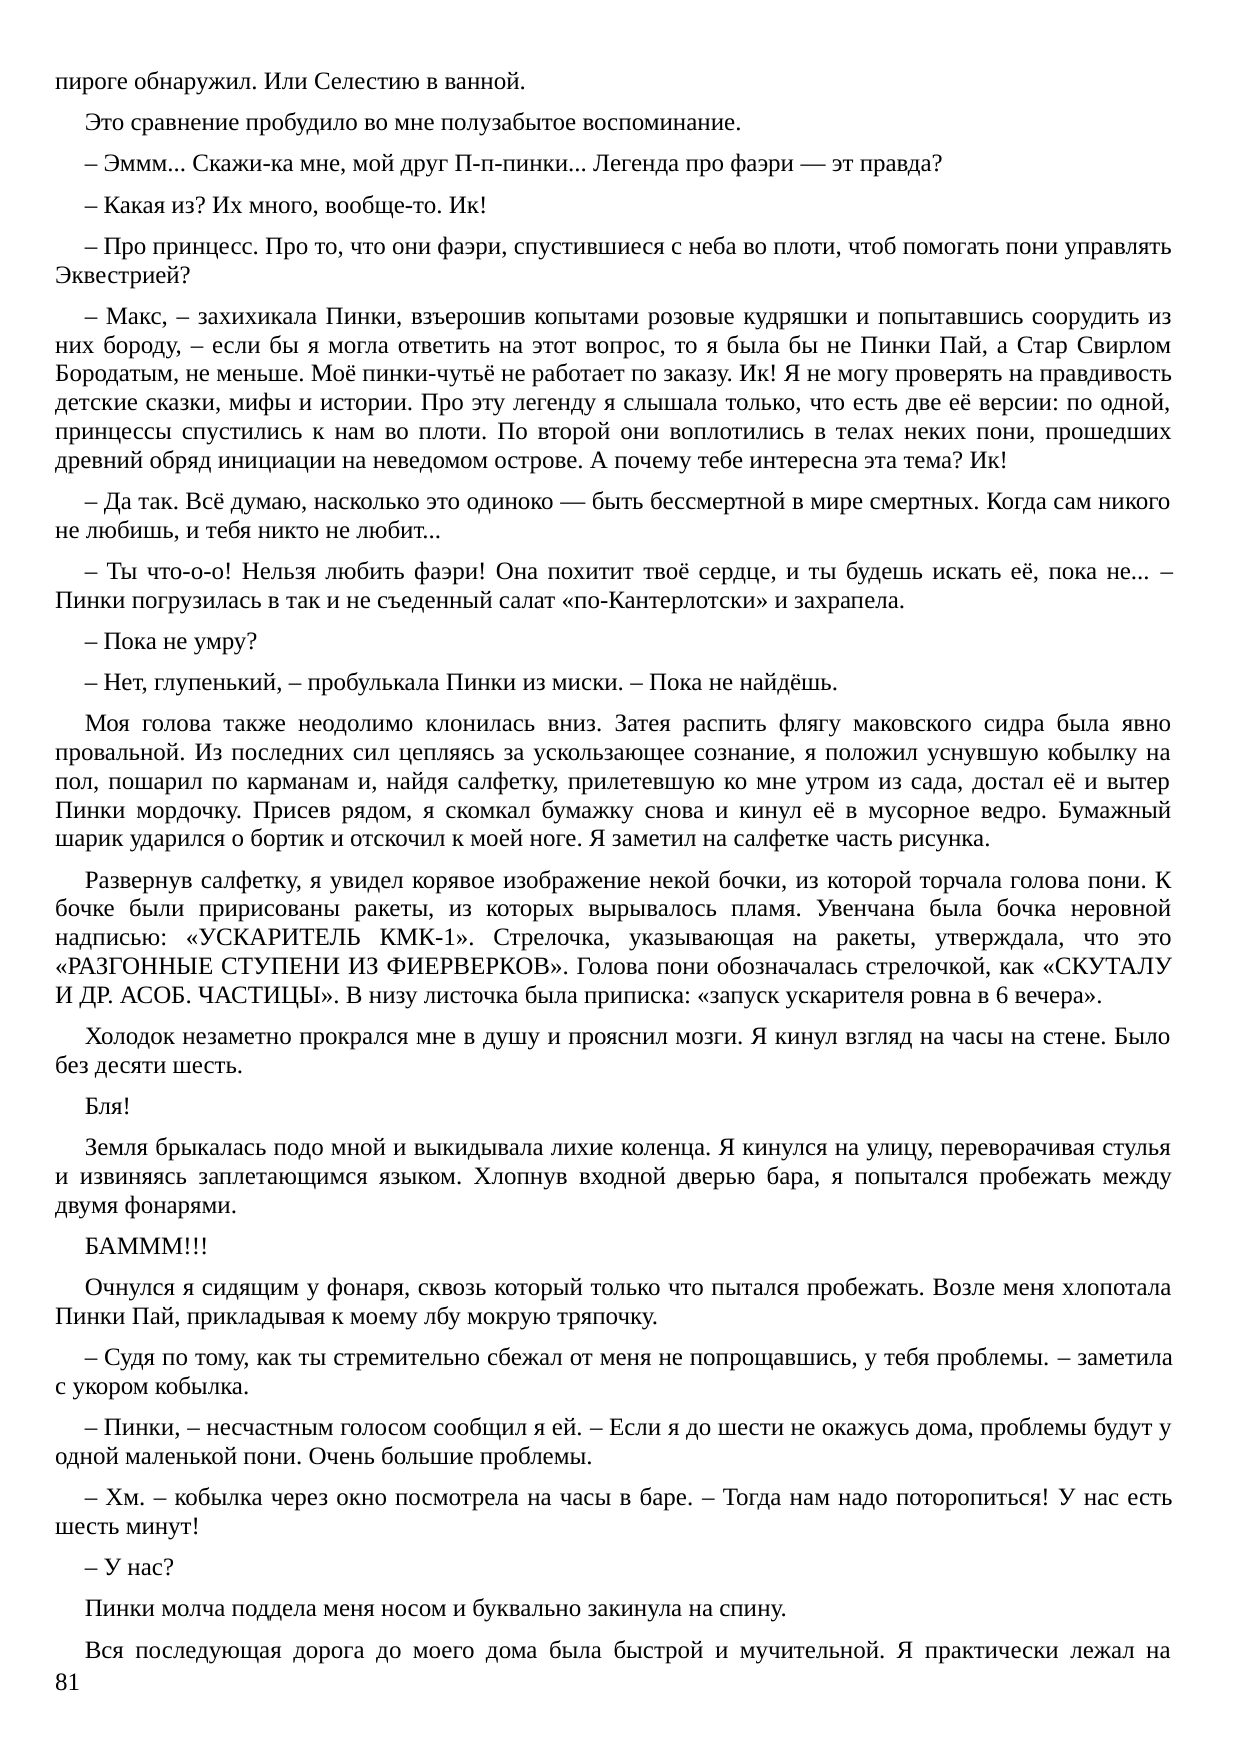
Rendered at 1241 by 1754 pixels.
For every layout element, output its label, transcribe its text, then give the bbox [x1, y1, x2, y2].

text Развернув салфетку, я увидел корявое изображение некой бочки, из которой торчала голова пони. К бочке были пририсованы ракеты, из которых вырывалось пламя. Увенчана была бочка неровной надписью: «УСКАРИТЕЛЬ КМК-1». Стрелочка, указывающая на ракеты, утверждала, что это «РАЗГОННЫЕ СТУПЕНИ ИЗ ФИЕРВЕРКОВ». Голова пони обозначалась стрелочкой, как «СКУТАЛУ И ДР. АСОБ. ЧАСТИЦЫ». В низу листочка была приписка: «запуск ускарителя ровна в 6 вечера». [55, 865, 1173, 1008]
text Очнулся я сидящим у фонаря, сквозь который только что пытался пробежать. Возле меня хлопотала Пинки Пай, прикладывая к моему лбу мокрую тряпочку. [55, 1272, 1173, 1330]
text – Макс, – захихикала Пинки, взъерошив копытами розовые кудряшки и попытавшись соорудить из них бороду, – если бы я могла ответить на этот вопрос, то я была бы не Пинки Пай, а Стар Свирлом Бородатым, не меньше. Моё пинки-чутьё не работает по заказу. Ик! Я не могу проверять на правдивость детские сказки, мифы и истории. Про эту легенду я слышала только, что есть две её версии: по одной, принцессы спустились к нам во плоти. По второй они воплотились в телах неких пони, прошедших древний обряд инициации на неведомом острове. А почему тебе интересна эта тема? Ик! [55, 301, 1173, 473]
text – Какая из? Их много, вообще-то. Ик! [55, 190, 1173, 218]
text – Нет, глупенький, – пробулькала Пинки из миски. – Пока не найдёшь. [55, 667, 1173, 696]
text БАМММ!!! [55, 1231, 1173, 1260]
text Моя голова также неодолимо клонилась вниз. Затея распить флягу маковского сидра была явно провальной. Из последних сил цепляясь за ускользающее сознание, я положил уснувшую кобылку на пол, пошарил по карманам и, найдя салфетку, прилетевшую ко мне утром из сада, достал её и вытер Пинки мордочку. Присев рядом, я скомкал бумажку снова и кинул её в мусорное ведро. Бумажный шарик ударился о бортик и отскочил к моей ноге. Я заметил на салфетке часть рисунка. [55, 708, 1173, 852]
text – У нас? [55, 1552, 1173, 1581]
text – Пока не умру? [55, 626, 1173, 655]
text Пинки молча поддела меня носом и буквально закинула на спину. [55, 1593, 1173, 1622]
text – Пинки, – несчастным голосом сообщил я ей. – Если я до шести не окажусь дома, проблемы будут у одной маленькой пони. Очень большие проблемы. [55, 1412, 1173, 1470]
text – Да так. Всё думаю, насколько это одиноко — быть бессмертной в мире смертных. Когда сам никого не любишь, и тебя никто не любит... [55, 486, 1173, 543]
text пироге обнаружил. Или Селестию в ванной. [55, 66, 1173, 95]
text – Судя по тому, как ты стремительно сбежал от меня не попрощавшись, у тебя проблемы. – заметила с укором кобылка. [55, 1342, 1173, 1400]
text Вся последующая дорога до моего дома была быстрой и мучительной. Я практически лежал на [55, 1635, 1173, 1663]
text Земля брыкалась подо мной и выкидывала лихие коленца. Я кинулся на улицу, переворачивая стулья и извиняясь заплетающимся языком. Хлопнув входной дверью бара, я попытался пробежать между двумя фонарями. [55, 1132, 1173, 1218]
text – Про принцесс. Про то, что они фаэри, спустившиеся с неба во плоти, чтоб помогать пони управлять Эквестрией? [55, 231, 1173, 288]
text – Хм. – кобылка через окно посмотрела на часы в баре. – Тогда нам надо поторопиться! У нас есть шесть минут! [55, 1482, 1173, 1540]
text Это сравнение пробудило во мне полузабытое воспоминание. [55, 107, 1173, 136]
text – Эммм... Скажи-ка мне, мой друг П-п-пинки... Легенда про фаэри — эт правда? [55, 148, 1173, 177]
text Бля! [55, 1091, 1173, 1120]
text Холодок незаметно прокрался мне в душу и прояснил мозги. Я кинул взгляд на часы на стене. Было без десяти шесть. [55, 1021, 1173, 1078]
text – Ты что-о-о! Нельзя любить фаэри! Она похитит твоё сердце, и ты будешь искать её, пока не... – Пинки погрузилась в так и не съеденный салат «по-Кантерлотски» и захрапела. [55, 556, 1173, 613]
